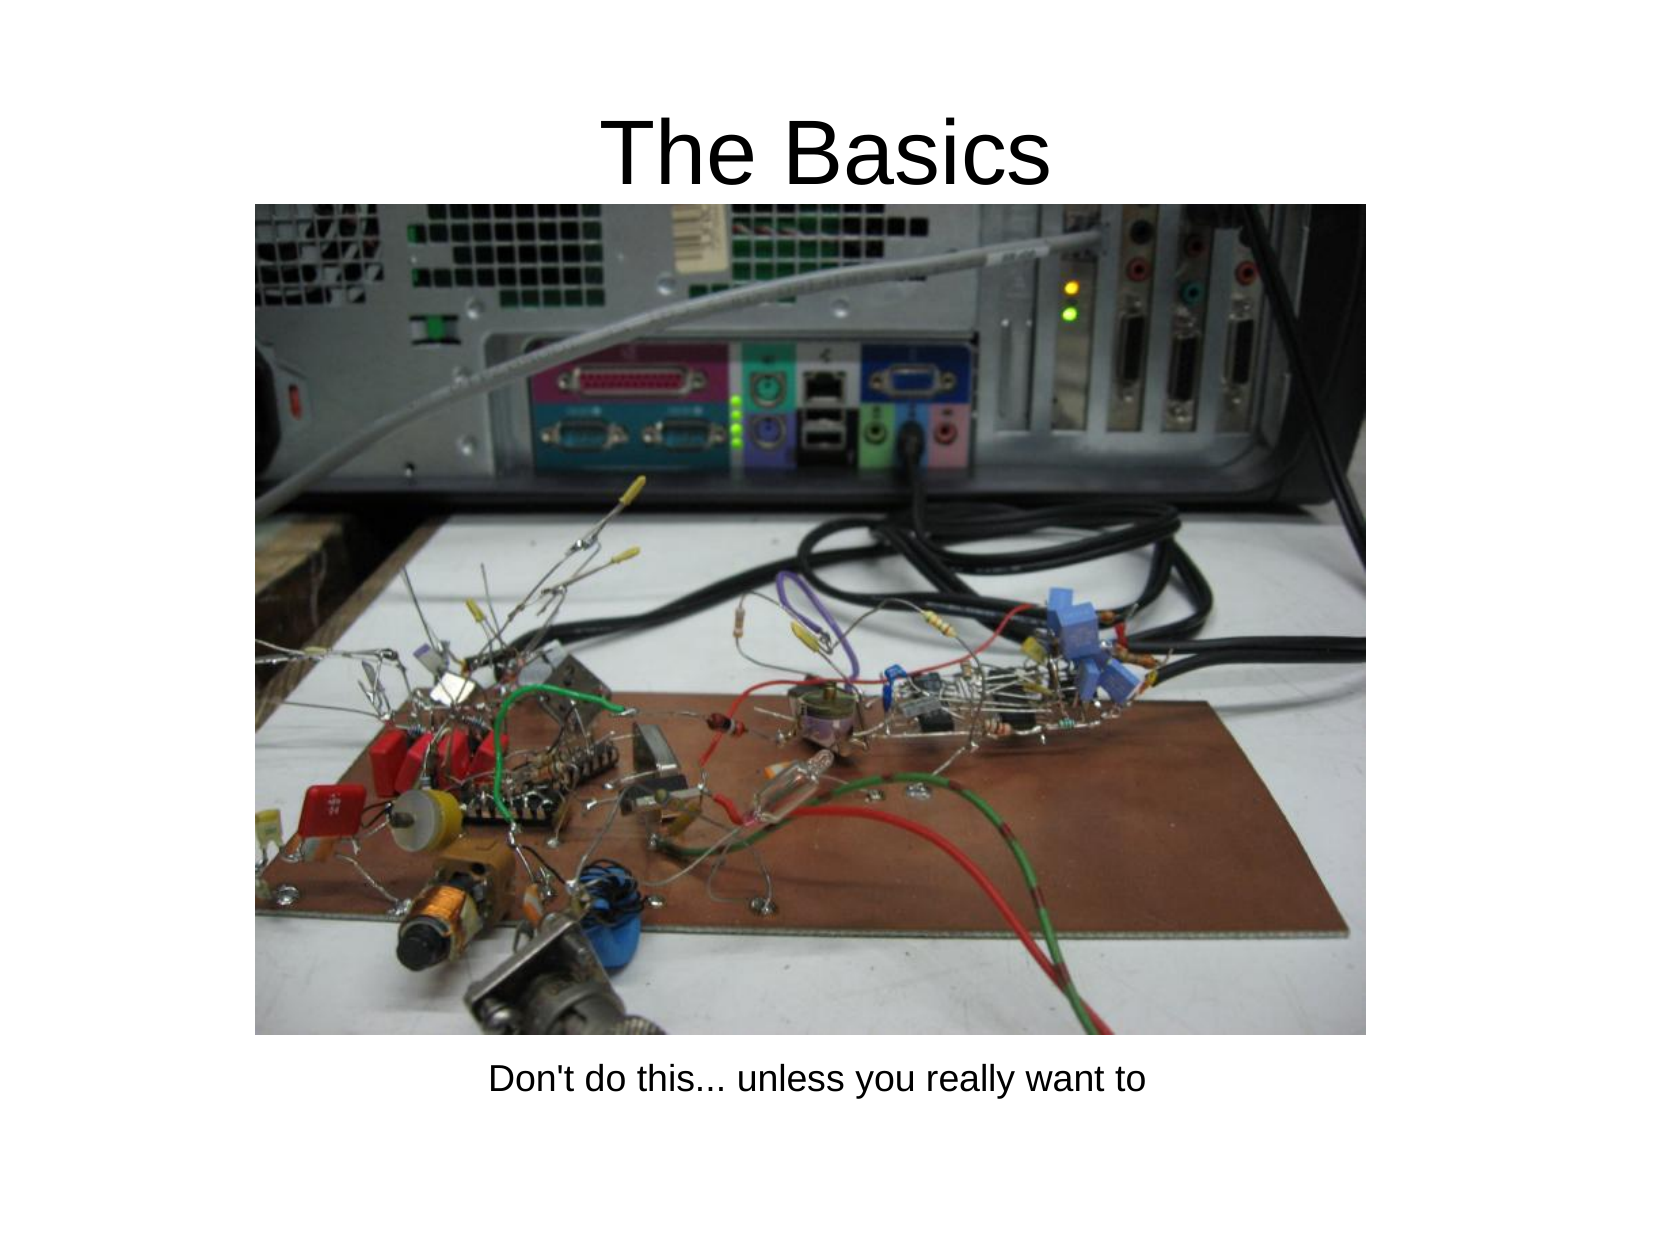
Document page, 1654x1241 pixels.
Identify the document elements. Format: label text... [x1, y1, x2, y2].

title The Basics [82, 49, 1571, 257]
text_box Don't do this... unless you really want to [390, 1050, 1246, 1107]
picture [255, 204, 1366, 1036]
